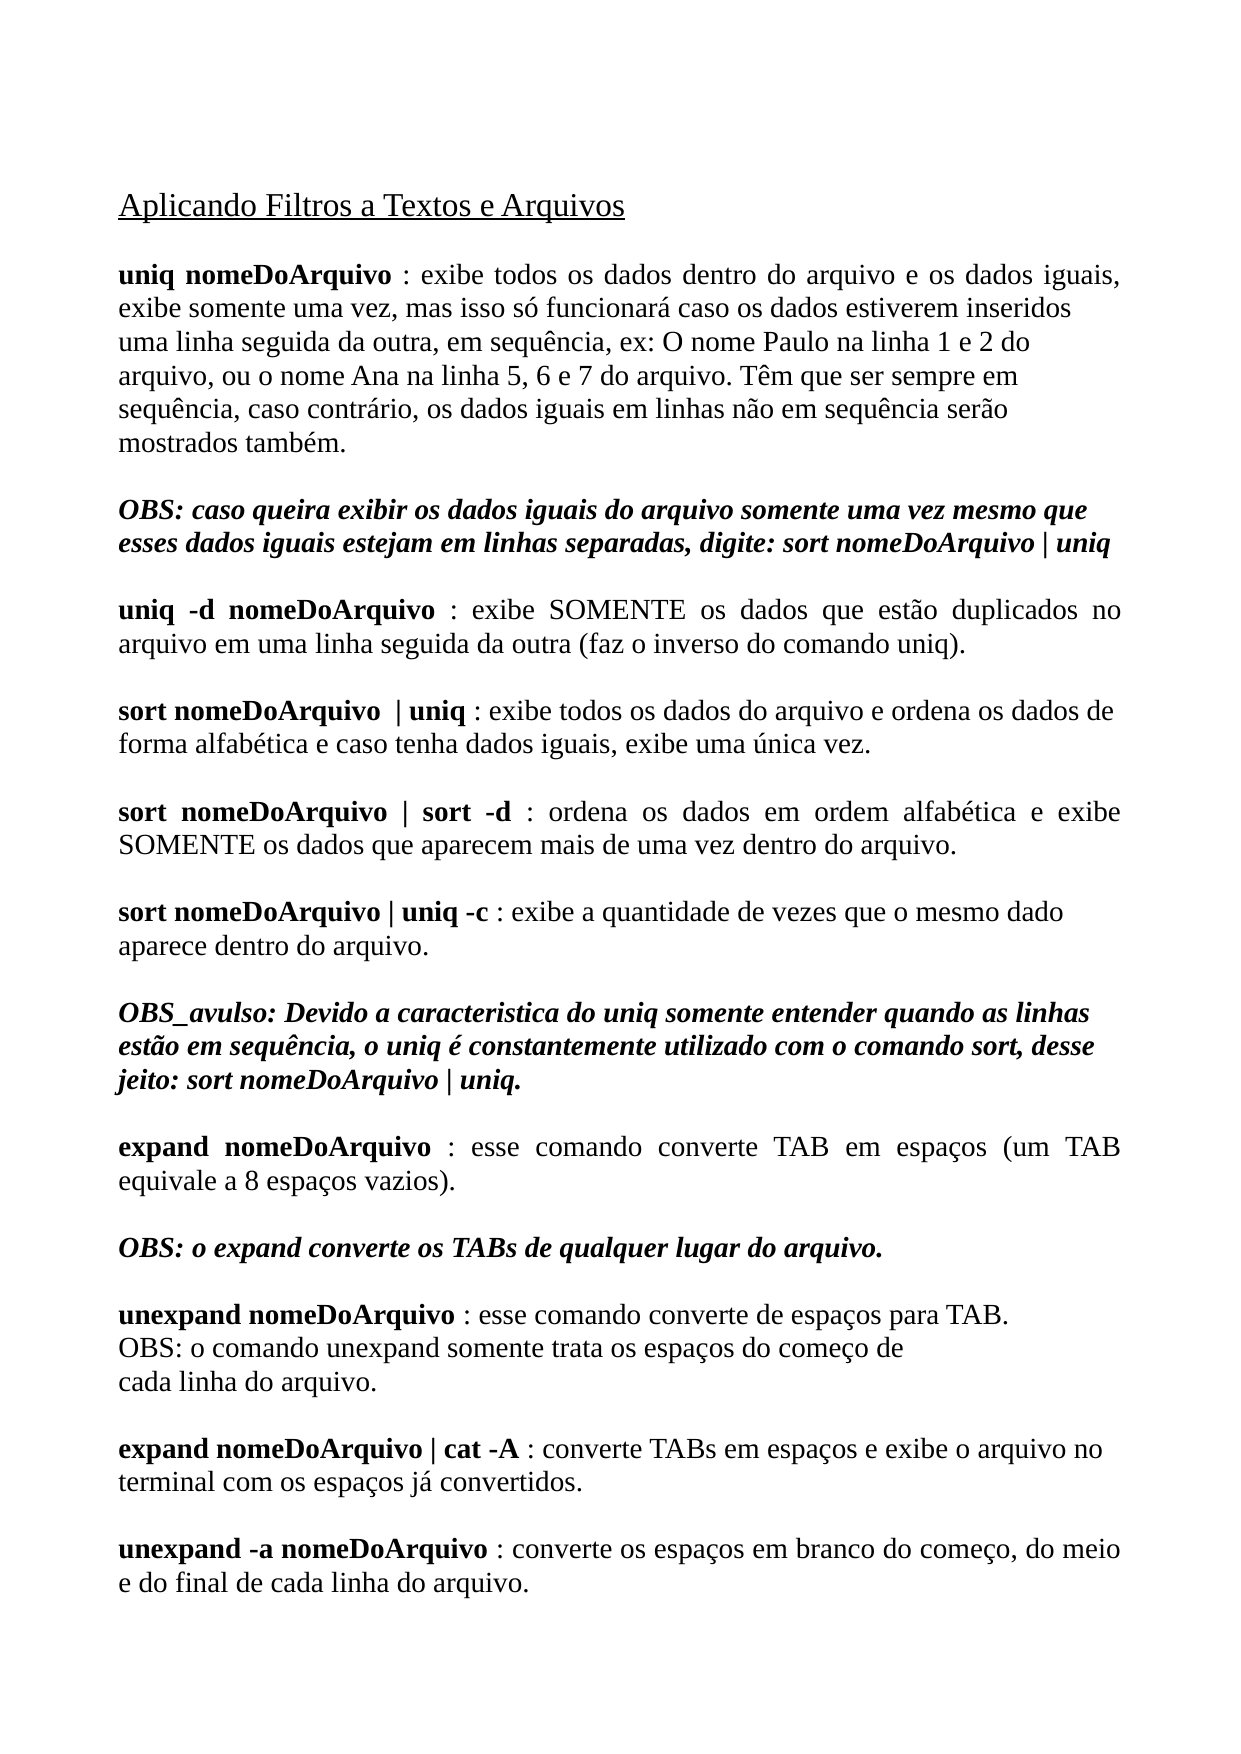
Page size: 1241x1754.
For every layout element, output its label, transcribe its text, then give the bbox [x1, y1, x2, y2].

text arquivo, ou o nome Ana na linha 5, 6 e 7 do arquivo. Têm que ser sempre em [118, 358, 1122, 391]
text aparece dentro do arquivo. [118, 928, 1122, 961]
text mostrados também. [118, 425, 1122, 458]
text unexpand -a nomeDoArquivo : converte os espaços em branco do começo, do meio e do final de cada linha do arquivo. [118, 1532, 1122, 1599]
text terminal com os espaços já convertidos. [118, 1464, 1122, 1498]
text estão em sequência, o uniq é constantemente utilizado com o comando sort, desse [118, 1028, 1122, 1062]
text uniq nomeDoArquivo : exibe todos os dados dentro do arquivo e os dados iguais, exibe somente uma vez, mas isso só funcionará caso os dados estiverem inseridos [118, 257, 1122, 324]
text forma alfabética e caso tenha dados iguais, exibe uma única vez. [118, 727, 1122, 760]
text sort nomeDoArquivo | uniq : exibe todos os dados do arquivo e ordena os dados de [118, 693, 1122, 727]
text sort nomeDoArquivo | sort -d : ordena os dados em ordem alfabética e exibe SOMENTE os dados que aparecem mais de uma vez dentro do arquivo. [118, 794, 1122, 861]
text OBS_avulso: Devido a caracteristica do uniq somente entender quando as linhas [118, 995, 1122, 1028]
text expand nomeDoArquivo : esse comando converte TAB em espaços (um TAB equivale a 8 espaços vazios). [118, 1129, 1122, 1196]
text sort nomeDoArquivo | uniq -c : exibe a quantidade de vezes que o mesmo dado [118, 894, 1122, 928]
text jeito: sort nomeDoArquivo | uniq. [118, 1062, 1122, 1096]
text sequência, caso contrário, os dados iguais em linhas não em sequência serão [118, 391, 1122, 425]
text esses dados iguais estejam em linhas separadas, digite: sort nomeDoArquivo | uniq [118, 525, 1122, 559]
text uma linha seguida da outra, em sequência, ex: O nome Paulo na linha 1 e 2 do [118, 324, 1122, 358]
text expand nomeDoArquivo | cat -A : converte TABs em espaços e exibe o arquivo no [118, 1431, 1122, 1464]
text cada linha do arquivo. [118, 1364, 1122, 1397]
text OBS: o expand converte os TABs de qualquer lugar do arquivo. [118, 1230, 1122, 1263]
text Aplicando Filtros a Textos e Arquivos [118, 185, 1122, 223]
text OBS: o comando unexpand somente trata os espaços do começo de [118, 1330, 1122, 1364]
text OBS: caso queira exibir os dados iguais do arquivo somente uma vez mesmo que [118, 492, 1122, 525]
text unexpand nomeDoArquivo : esse comando converte de espaços para TAB. [118, 1297, 1122, 1330]
text uniq -d nomeDoArquivo : exibe SOMENTE os dados que estão duplicados no arquivo em uma linha seguida da outra (faz o inverso do comando uniq). [118, 592, 1122, 659]
